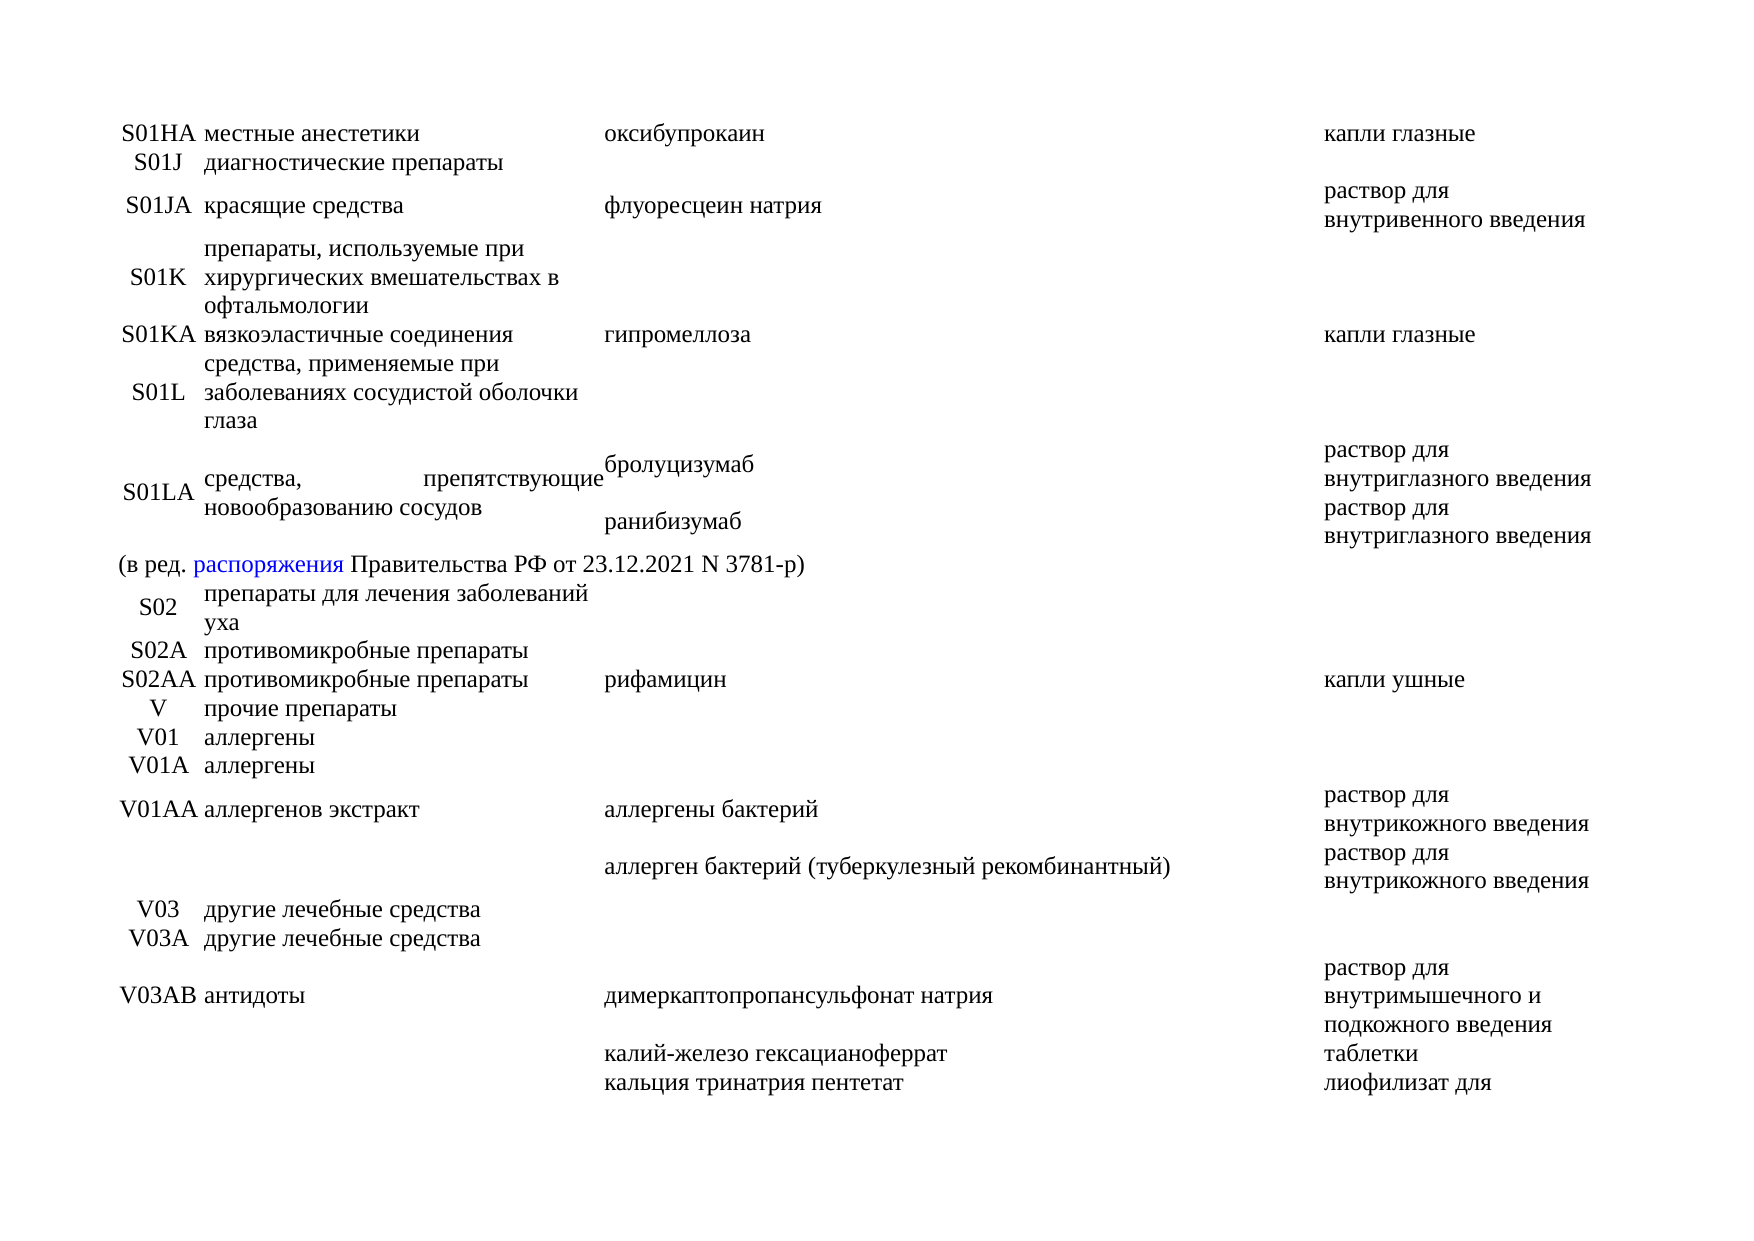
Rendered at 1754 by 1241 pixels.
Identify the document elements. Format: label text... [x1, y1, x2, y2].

table_cell [1324, 693, 1607, 722]
table_cell [118, 1067, 204, 1120]
table_cell флуоресцеин натрия [604, 176, 1324, 233]
table_cell [118, 837, 204, 894]
table_cell [1324, 578, 1607, 636]
table_cell оксибупрокаин [604, 118, 1324, 147]
table_cell V01A [118, 751, 204, 779]
table_cell V03AB [118, 952, 204, 1038]
table_cell аллергены [204, 722, 604, 751]
table_cell [204, 1038, 604, 1067]
table_cell [1324, 348, 1607, 434]
table_cell аллерген бактерий (туберкулезный рекомбинантный) [604, 837, 1324, 894]
table_cell [604, 693, 1324, 722]
table_cell [604, 722, 1324, 751]
table_cell бролуцизумаб [604, 434, 1324, 492]
table_cell S01K [118, 233, 204, 319]
table_cell рифамицин [604, 664, 1324, 693]
table_cell таблетки [1324, 1038, 1607, 1067]
table_cell аллергены [204, 751, 604, 779]
table_cell V01AA [118, 779, 204, 837]
table_cell [204, 1067, 604, 1120]
table_cell S01J [118, 147, 204, 176]
table_cell S01KA [118, 319, 204, 348]
table_cell другие лечебные средства [204, 894, 604, 923]
table_cell гипромеллоза [604, 319, 1324, 348]
table_cell [1324, 636, 1607, 664]
table_cell S01LA [118, 434, 204, 549]
table_cell [604, 894, 1324, 923]
table_cell местные анестетики [204, 118, 604, 147]
table_cell ранибизумаб [604, 492, 1324, 549]
table_cell раствор для внутримышечного и подкожного введения [1324, 952, 1607, 1038]
table_cell димеркаптопропансульфонат натрия [604, 952, 1324, 1038]
table_cell [604, 923, 1324, 952]
table_cell препараты, используемые при хирургических вмешательствах в офтальмологии [204, 233, 604, 319]
table_cell аллергенов экстракт [204, 779, 604, 837]
table_cell [1324, 751, 1607, 779]
table_cell прочие препараты [204, 693, 604, 722]
table_cell раствор для внутриглазного введения [1324, 492, 1607, 549]
table_cell [204, 837, 604, 894]
table_cell красящие средства [204, 176, 604, 233]
table_cell S01HA [118, 118, 204, 147]
table_cell V03A [118, 923, 204, 952]
table_cell V01 [118, 722, 204, 751]
table_cell S01L [118, 348, 204, 434]
table_cell капли глазные [1324, 118, 1607, 147]
table_cell [604, 233, 1324, 319]
table_cell средства, применяемые при заболеваниях сосудистой оболочки глаза [204, 348, 604, 434]
table_cell капли ушные [1324, 664, 1607, 693]
table_cell S02A [118, 636, 204, 664]
table_cell кальция тринатрия пентетат [604, 1067, 1324, 1120]
table_cell S01JA [118, 176, 204, 233]
table_cell [118, 1038, 204, 1067]
table_cell раствор для внутриглазного введения [1324, 434, 1607, 492]
table_cell вязкоэластичные соединения [204, 319, 604, 348]
table_cell аллергены бактерий [604, 779, 1324, 837]
table_cell противомикробные препараты [204, 636, 604, 664]
table_cell [1324, 147, 1607, 176]
table_cell [1324, 233, 1607, 319]
table_cell диагностические препараты [204, 147, 604, 176]
table_cell другие лечебные средства [204, 923, 604, 952]
table_cell лиофилизат для [1324, 1067, 1607, 1120]
table_cell раствор для внутрикожного введения [1324, 779, 1607, 837]
table_cell [604, 636, 1324, 664]
table_cell [604, 147, 1324, 176]
table_cell раствор для внутривенного введения [1324, 176, 1607, 233]
table_cell [1324, 923, 1607, 952]
table_cell противомикробные препараты [204, 664, 604, 693]
table_cell [1324, 894, 1607, 923]
table_cell V03 [118, 894, 204, 923]
table_cell калий-железо гексацианоферрат [604, 1038, 1324, 1067]
table_cell [1324, 722, 1607, 751]
table_cell средства, препятствующие новообразованию сосудов [204, 434, 604, 549]
table_cell [604, 578, 1324, 636]
table_cell раствор для внутрикожного введения [1324, 837, 1607, 894]
table_cell S02 [118, 578, 204, 636]
table_cell [604, 751, 1324, 779]
table_cell препараты для лечения заболеваний уха [204, 578, 604, 636]
table_cell капли глазные [1324, 319, 1607, 348]
table_cell антидоты [204, 952, 604, 1038]
table_cell V [118, 693, 204, 722]
table_cell S02AA [118, 664, 204, 693]
table_cell (в ред. распоряжения Правительства РФ от 23.12.2021 N 3781-р) [118, 549, 1607, 578]
table_cell [604, 348, 1324, 434]
